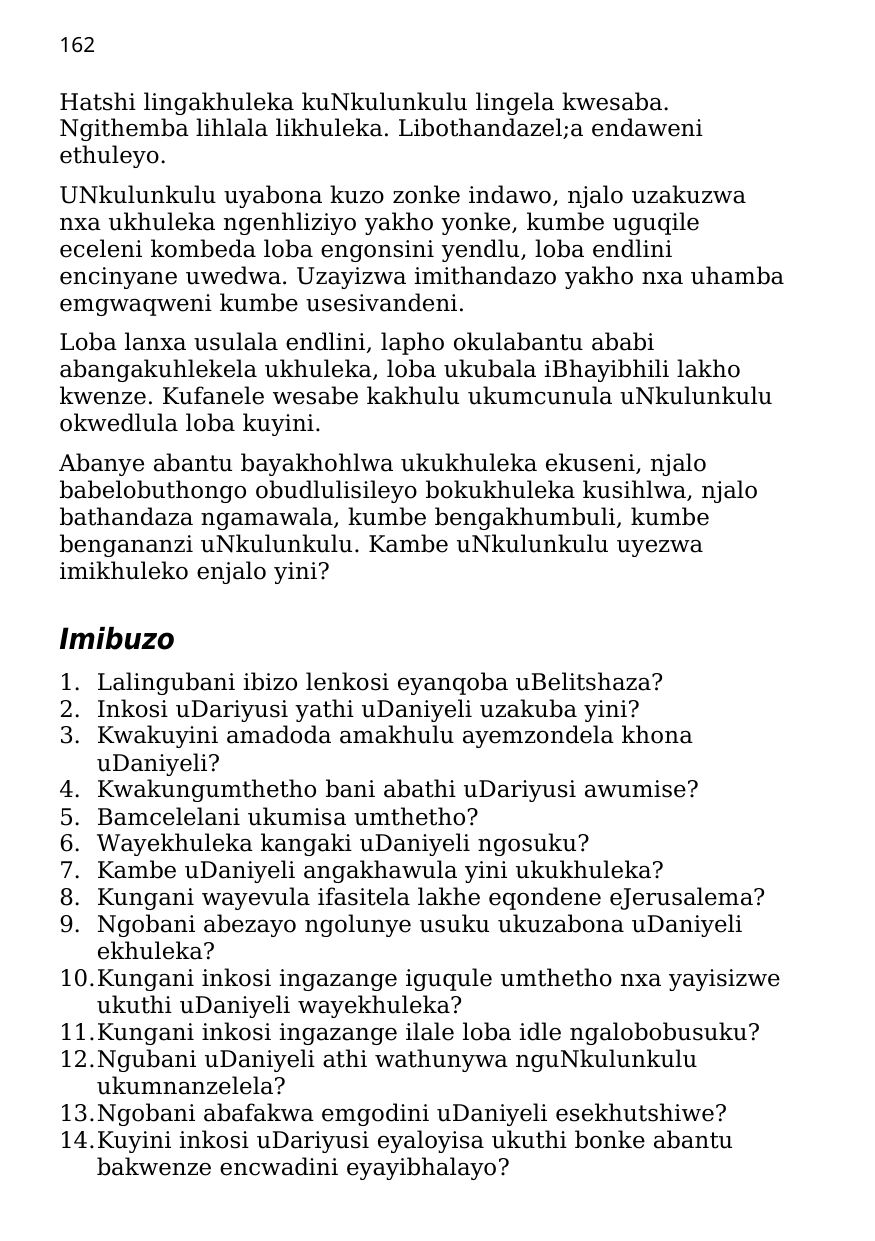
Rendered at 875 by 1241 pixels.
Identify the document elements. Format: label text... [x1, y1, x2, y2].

list Inkosi uDariyusi yathi uDaniyeli uzakuba yini? [59, 696, 791, 722]
text Abanye abantu bayakhohlwa ukukhuleka ekuseni, njalo babelobuthongo obudlulisileyo bokukhuleka kusihlwa, njalo bathandaza ngamawala, kumbe bengakhumbuli, kumbe bengananzi uNkulunkulu. Kambe uNkulunkulu uyezwa imikhuleko enjalo yini? [59, 450, 791, 584]
list Ngobani abafakwa emgodini uDaniyeli esekhutshiwe? [59, 1100, 791, 1127]
list Ngubani uDaniyeli athi wathunywa nguNkulunkulu ukumnanzelela? [59, 1046, 791, 1100]
list Kwakungumthetho bani abathi uDariyusi awumise? [59, 776, 791, 803]
list Kungani inkosi ingazange ilale loba idle ngalobobusuku? [59, 1019, 791, 1046]
text Hatshi lingakhuleka kuNkulunkulu lingela kwesaba. Ngithemba lihlala likhuleka. Libothandazel;a endaweni ethuleyo. [59, 88, 791, 169]
list Kuyini inkosi uDariyusi eyaloyisa ukuthi bonke abantu bakwenze encwadini eyayibhalayo? [59, 1127, 791, 1181]
list Kwakuyini amadoda amakhulu ayemzondela khona uDaniyeli? [59, 722, 791, 776]
list Wayekhuleka kangaki uDaniyeli ngosuku? [59, 830, 791, 857]
list Lalingubani ibizo lenkosi eyanqoba uBelitshaza? [59, 668, 791, 696]
list Kungani wayevula ifasitela lakhe eqondene eJerusalema? [59, 884, 791, 911]
list Bamcelelani ukumisa umthetho? [59, 803, 791, 830]
list Ngobani abezayo ngolunye usuku ukuzabona uDaniyeli ekhuleka? [59, 911, 791, 965]
subtitle Imibuzo [59, 622, 791, 656]
list Kungani inkosi ingazange iguqule umthetho nxa yayisizwe ukuthi uDaniyeli wayekhuleka? [59, 965, 791, 1019]
list Kambe uDaniyeli angakhawula yini ukukhuleka? [59, 857, 791, 884]
text Loba lanxa usulala endlini, lapho okulabantu ababi abangakuhlekela ukhuleka, loba ukubala iBhayibhili lakho kwenze. Kufanele wesabe kakhulu ukumcunula uNkulunkulu okwedlula loba kuyini. [59, 329, 791, 437]
text UNkulunkulu uyabona kuzo zonke indawo, njalo uzakuzwa nxa ukhuleka ngenhliziyo yakho yonke, kumbe uguqile eceleni kombeda loba engonsini yendlu, loba endlini encinyane uwedwa. Uzayizwa imithandazo yakho nxa uhamba emgwaqweni kumbe usesivandeni. [59, 182, 791, 317]
